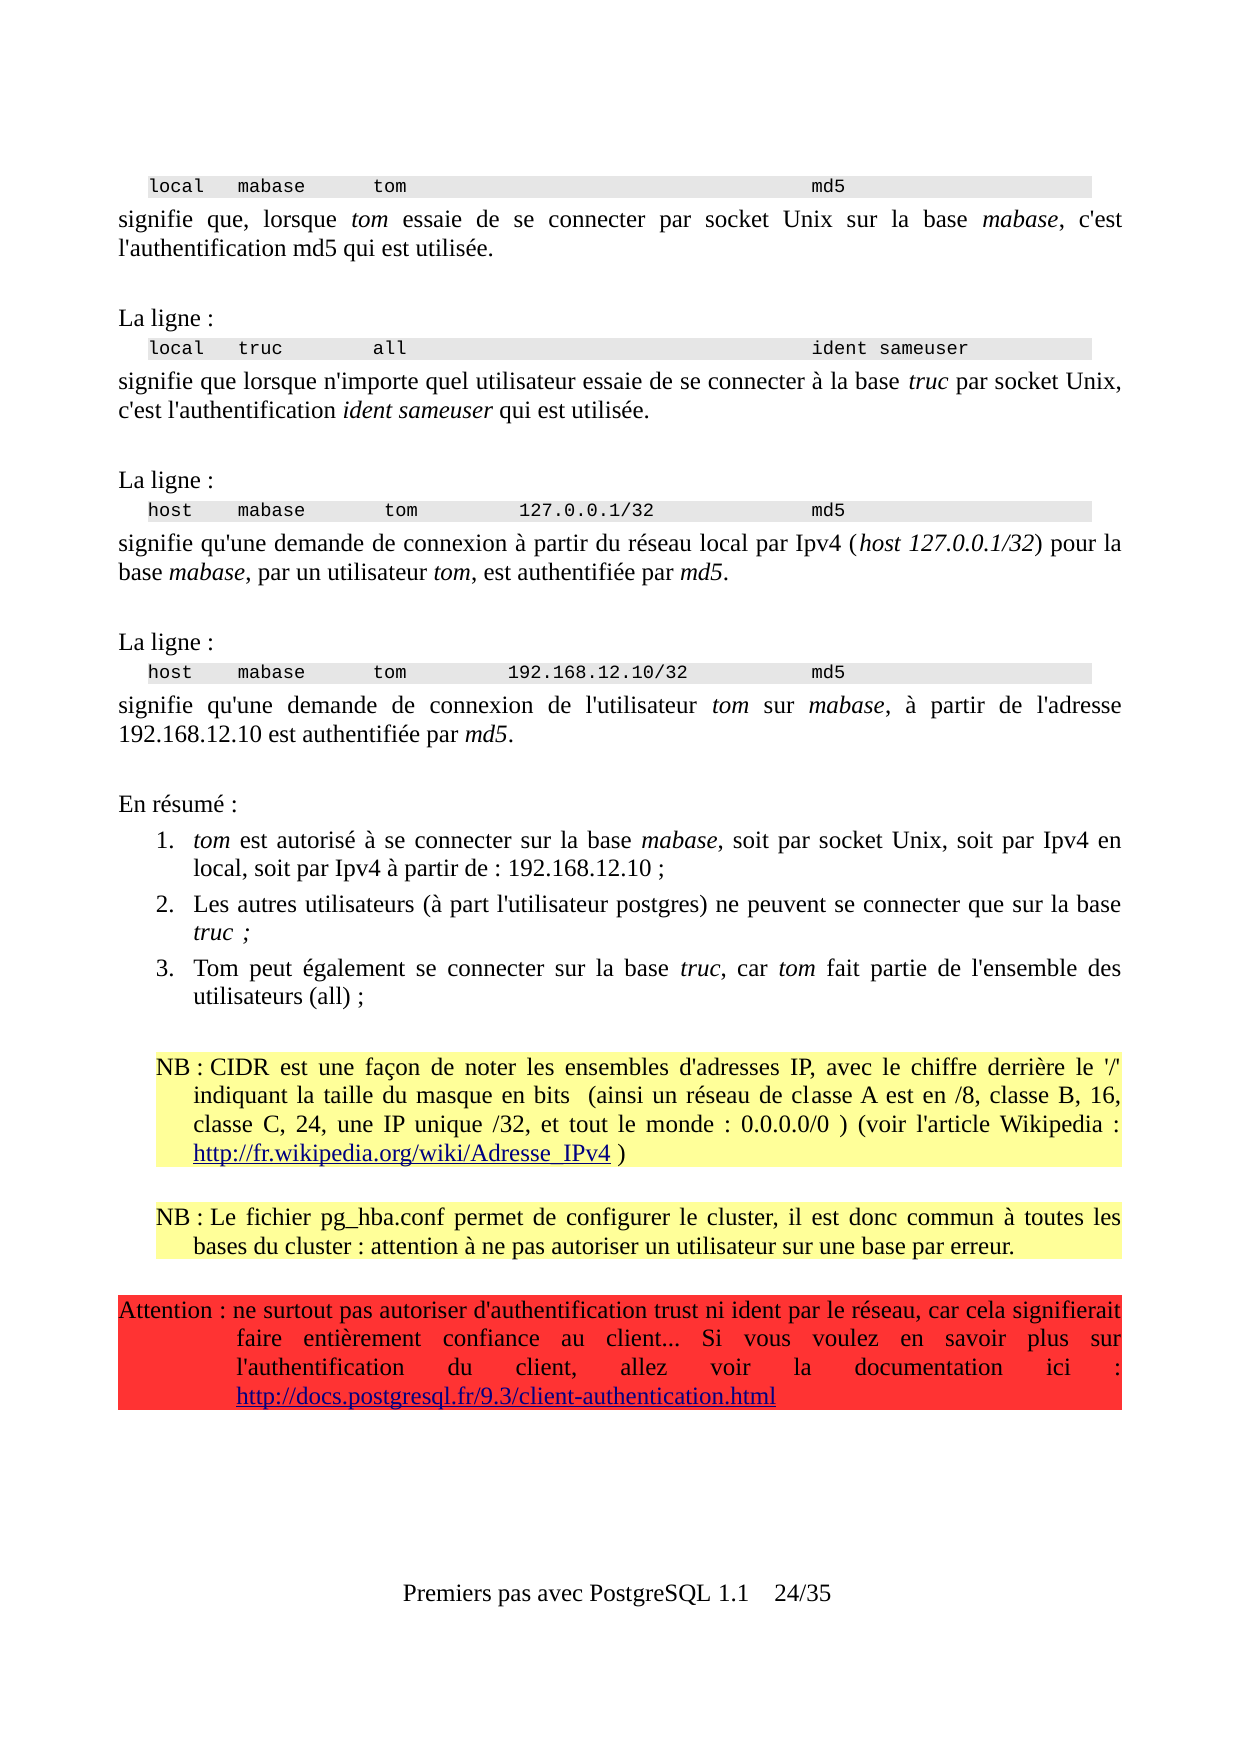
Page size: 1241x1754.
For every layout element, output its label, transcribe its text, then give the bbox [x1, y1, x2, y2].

text host mabase tom 192.168.12.10/32 md5 [148, 663, 1092, 684]
text En résumé : [118, 789, 1122, 818]
list Tom peut également se connecter sur la base truc, car tom fait partie de l'ensemble des utilisateurs (all) ; [156, 953, 1122, 1010]
text La ligne : [118, 465, 1122, 494]
text signifie qu'une demande de connexion à partir du réseau local par Ipv4 (host 127.0.0.1/32) pour la base mabase, par un utilisateur tom, est authentifiée par md5. [118, 528, 1122, 586]
text signifie qu'une demande de connexion de l'utilisateur tom sur mabase, à partir de l'adresse 192.168.12.10 est authentifiée par md5. [118, 690, 1122, 748]
text Attention : ne surtout pas autoriser d'authentification trust ni ident par le réseau, car cela signifierait faire entièrement confiance au client... Si vous voulez en savoir plus sur l'authentification du client, allez voir la documentation ici : http://docs.postgresql.fr/9.3/client-authentication.html [118, 1295, 1122, 1410]
text La ligne : [118, 303, 1122, 332]
text host mabase tom 127.0.0.1/32 md5 [148, 501, 1092, 522]
text La ligne : [118, 627, 1122, 656]
text local mabase tom md5 [148, 176, 1092, 198]
text signifie que, lorsque tom essaie de se connecter par socket Unix sur la base mabase, c'est l'authentification md5 qui est utilisée. [118, 204, 1122, 262]
list Les autres utilisateurs (à part l'utilisateur postgres) ne peuvent se connecter que sur la base truc ; [156, 889, 1122, 946]
text local truc all ident sameuser [148, 338, 1092, 360]
list Le fichier pg_hba.conf permet de configurer le cluster, il est donc commun à toutes les bases du cluster : attention à ne pas autoriser un utilisateur sur une base par erreur. [156, 1202, 1122, 1259]
text signifie que lorsque n'importe quel utilisateur essaie de se connecter à la base truc par socket Unix, c'est l'authentification ident sameuser qui est utilisée. [118, 366, 1122, 424]
list tom est autorisé à se connecter sur la base mabase, soit par socket Unix, soit par Ipv4 en local, soit par Ipv4 à partir de : 192.168.12.10 ; [156, 825, 1122, 882]
list CIDR est une façon de noter les ensembles d'adresses IP, avec le chiffre derrière le '/' indiquant la taille du masque en bits (ainsi un réseau de classe A est en /8, classe B, 16, classe C, 24, une IP unique /32, et tout le monde : 0.0.0.0/0 ) (voir l'article Wikipedia : http://fr.wikipedia.org/wiki/Adresse_IPv4 ) [156, 1052, 1122, 1167]
